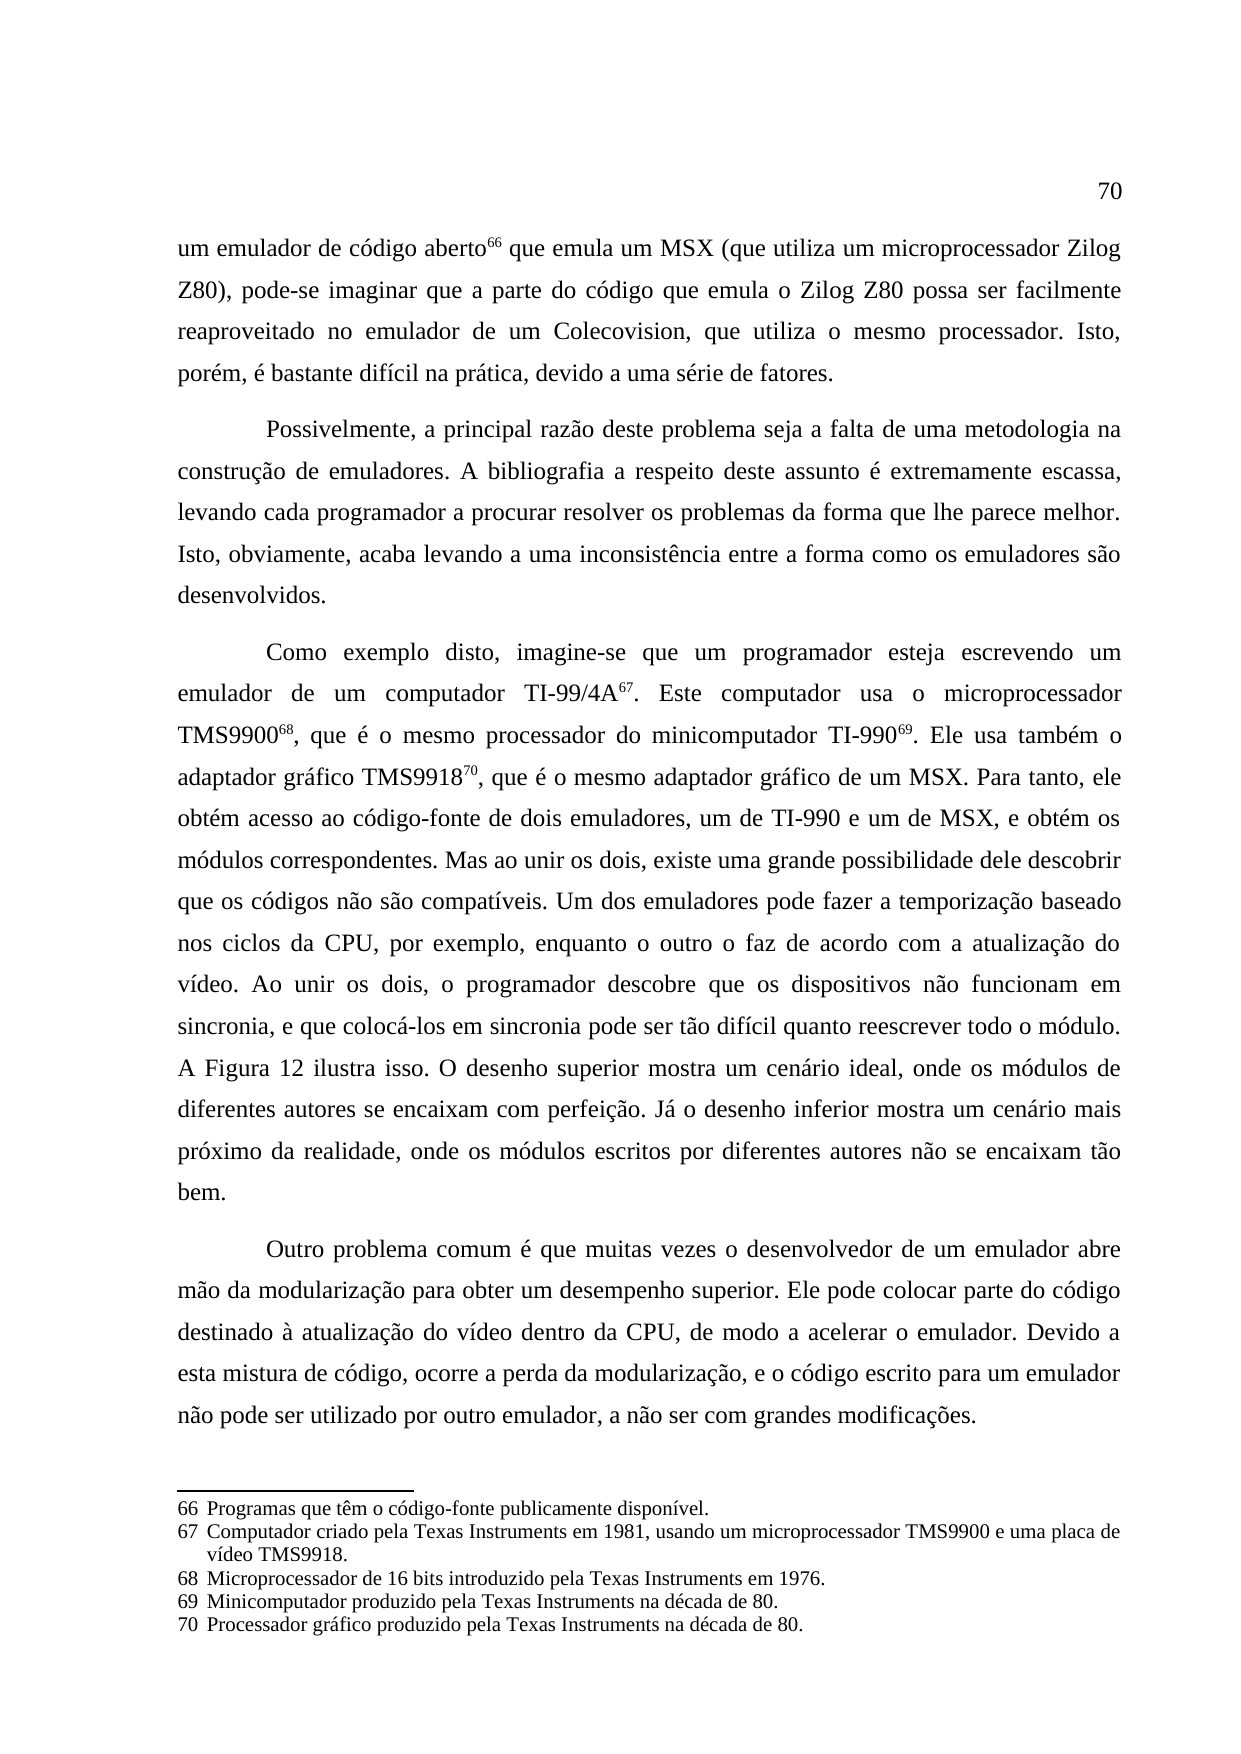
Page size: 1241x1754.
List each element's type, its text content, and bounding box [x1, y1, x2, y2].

text Como exemplo disto, imagine-se que um programador esteja escrevendo um emulador de um computador TI-99/4A. Este computador usa o microprocessador TMS9900, que é o mesmo processador do minicomputador TI-990. Ele usa também o adaptador gráfico TMS9918, que é o mesmo adaptador gráfico de um MSX. Para tanto, ele obtém acesso ao código-fonte de dois emuladores, um de TI-990 e um de MSX, e obtém os módulos correspondentes. Mas ao unir os dois, existe uma grande possibilidade dele descobrir que os códigos não são compatíveis. Um dos emuladores pode fazer a temporização baseado nos ciclos da CPU, por exemplo, enquanto o outro o faz de acordo com a atualização do vídeo. Ao unir os dois, o programador descobre que os dispositivos não funcionam em sincronia, e que colocá-los em sincronia pode ser tão difícil quanto reescrever todo o módulo. A Figura 12 ilustra isso. O desenho superior mostra um cenário ideal, onde os módulos de diferentes autores se encaixam com perfeição. Já o desenho inferior mostra um cenário mais próximo da realidade, onde os módulos escritos por diferentes autores não se encaixam tão bem. [177, 638, 1122, 1206]
text Outro problema comum é que muitas vezes o desenvolvedor de um emulador abre mão da modularização para obter um desempenho superior. Ele pode colocar parte do código destinado à atualização do vídeo dentro da CPU, de modo a acelerar o emulador. Devido a esta mistura de código, ocorre a perda da modularização, e o código escrito para um emulador não pode ser utilizado por outro emulador, a não ser com grandes modificações. [177, 1235, 1122, 1429]
text um emulador de código aberto que emula um MSX (que utiliza um microprocessador Zilog Z80), pode-se imaginar que a parte do código que emula o Zilog Z80 possa ser facilmente reaproveitado no emulador de um Colecovision, que utiliza o mesmo processador. Isto, porém, é bastante difícil na prática, devido a uma série de fatores. [177, 234, 1122, 387]
text Programas que têm o código-fonte publicamente disponível. [177, 1497, 1122, 1520]
text Microprocessador de 16 bits introduzido pela Texas Instruments em 1976. [177, 1566, 1122, 1589]
text Possivelmente, a principal razão deste problema seja a falta de uma metodologia na construção de emuladores. A bibliografia a respeito deste assunto é extremamente escassa, levando cada programador a procurar resolver os problemas da forma que lhe parece melhor. Isto, obviamente, acaba levando a uma inconsistência entre a forma como os emuladores são desenvolvidos. [177, 415, 1122, 609]
text Processador gráfico produzido pela Texas Instruments na década de 80. [177, 1613, 1122, 1636]
text Minicomputador produzido pela Texas Instruments na década de 80. [177, 1589, 1122, 1613]
text Computador criado pela Texas Instruments em 1981, usando um microprocessador TMS9900 e uma placa de vídeo TMS9918. [177, 1520, 1122, 1566]
